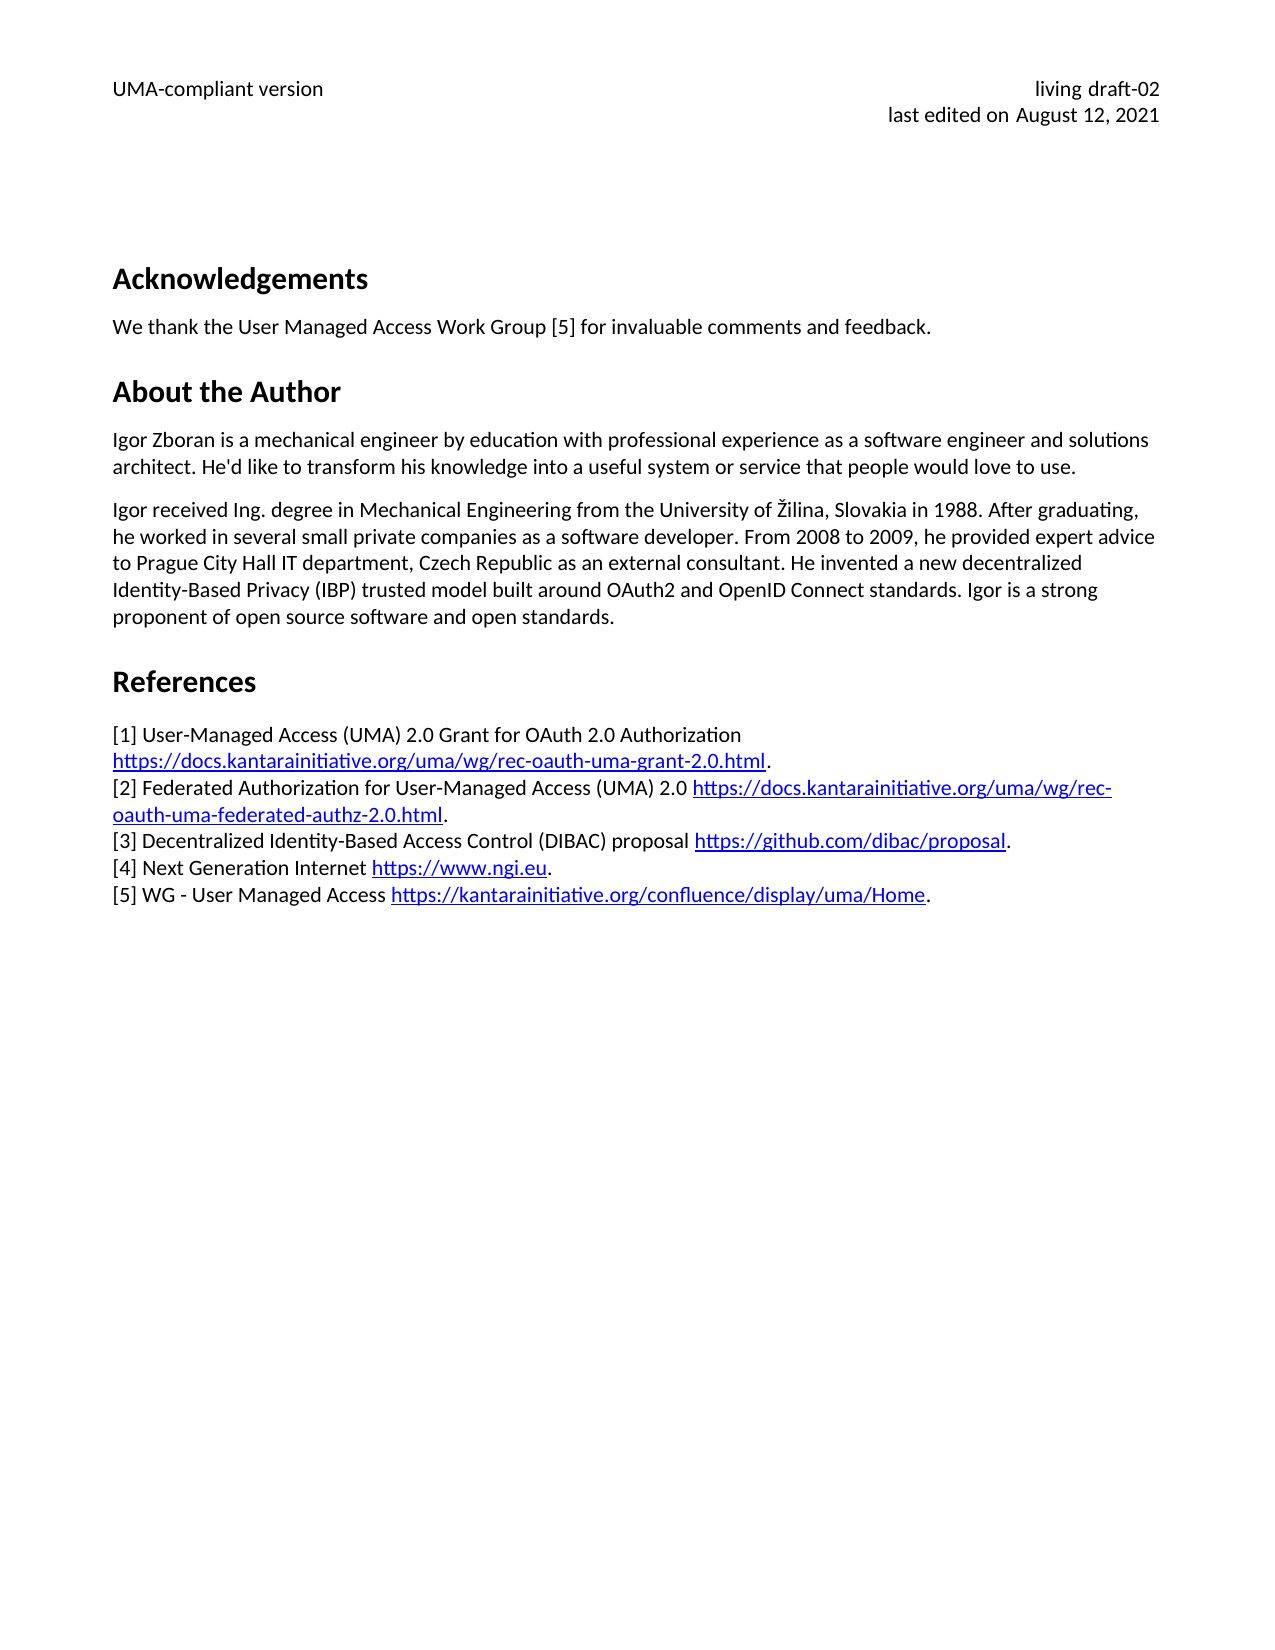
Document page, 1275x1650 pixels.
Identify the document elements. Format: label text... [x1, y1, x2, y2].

text We thank the User Managed Access Work Group [5] for invaluable comments and feedback. [112, 313, 1162, 340]
text Igor Zboran is a mechanical engineer by education with professional experience as a software engineer and solutions architect. He'd like to transform his knowledge into a useful system or service that people would love to use. [112, 427, 1162, 480]
text Igor received Ing. degree in Mechanical Engineering from the University of Žilina, Slovakia in 1988. After graduating, he worked in several small private companies as a software developer. From 2008 to 2009, he provided expert advice to Prague City Hall IT department, Czech Republic as an external consultant. He invented a new decentralized Identity-Based Privacy (IBP) trusted model built around OAuth2 and OpenID Connect standards. Igor is a strong proponent of open source software and open standards. [112, 496, 1162, 629]
text [1] User-Managed Access (UMA) 2.0 Grant for OAuth 2.0 Authorization https://docs.kantarainitiative.org/uma/wg/rec-oauth-uma-grant-2.0.html. [112, 721, 1162, 774]
text [2] Federated Authorization for User-Managed Access (UMA) 2.0 https://docs.kantarainitiative.org/uma/wg/rec-oauth-uma-federated-authz-2.0.html. [112, 774, 1162, 827]
text [4] Next Generation Internet https://www.ngi.eu. [112, 854, 1162, 881]
text About the Author [112, 372, 1162, 410]
text References [112, 662, 1162, 700]
text Acknowledgements [112, 259, 1162, 297]
text [3] Decentralized Identity-Based Access Control (DIBAC) proposal https://github.com/dibac/proposal. [112, 827, 1162, 854]
text [5] WG - User Managed Access https://kantarainitiative.org/confluence/display/uma/Home. [112, 881, 1162, 907]
